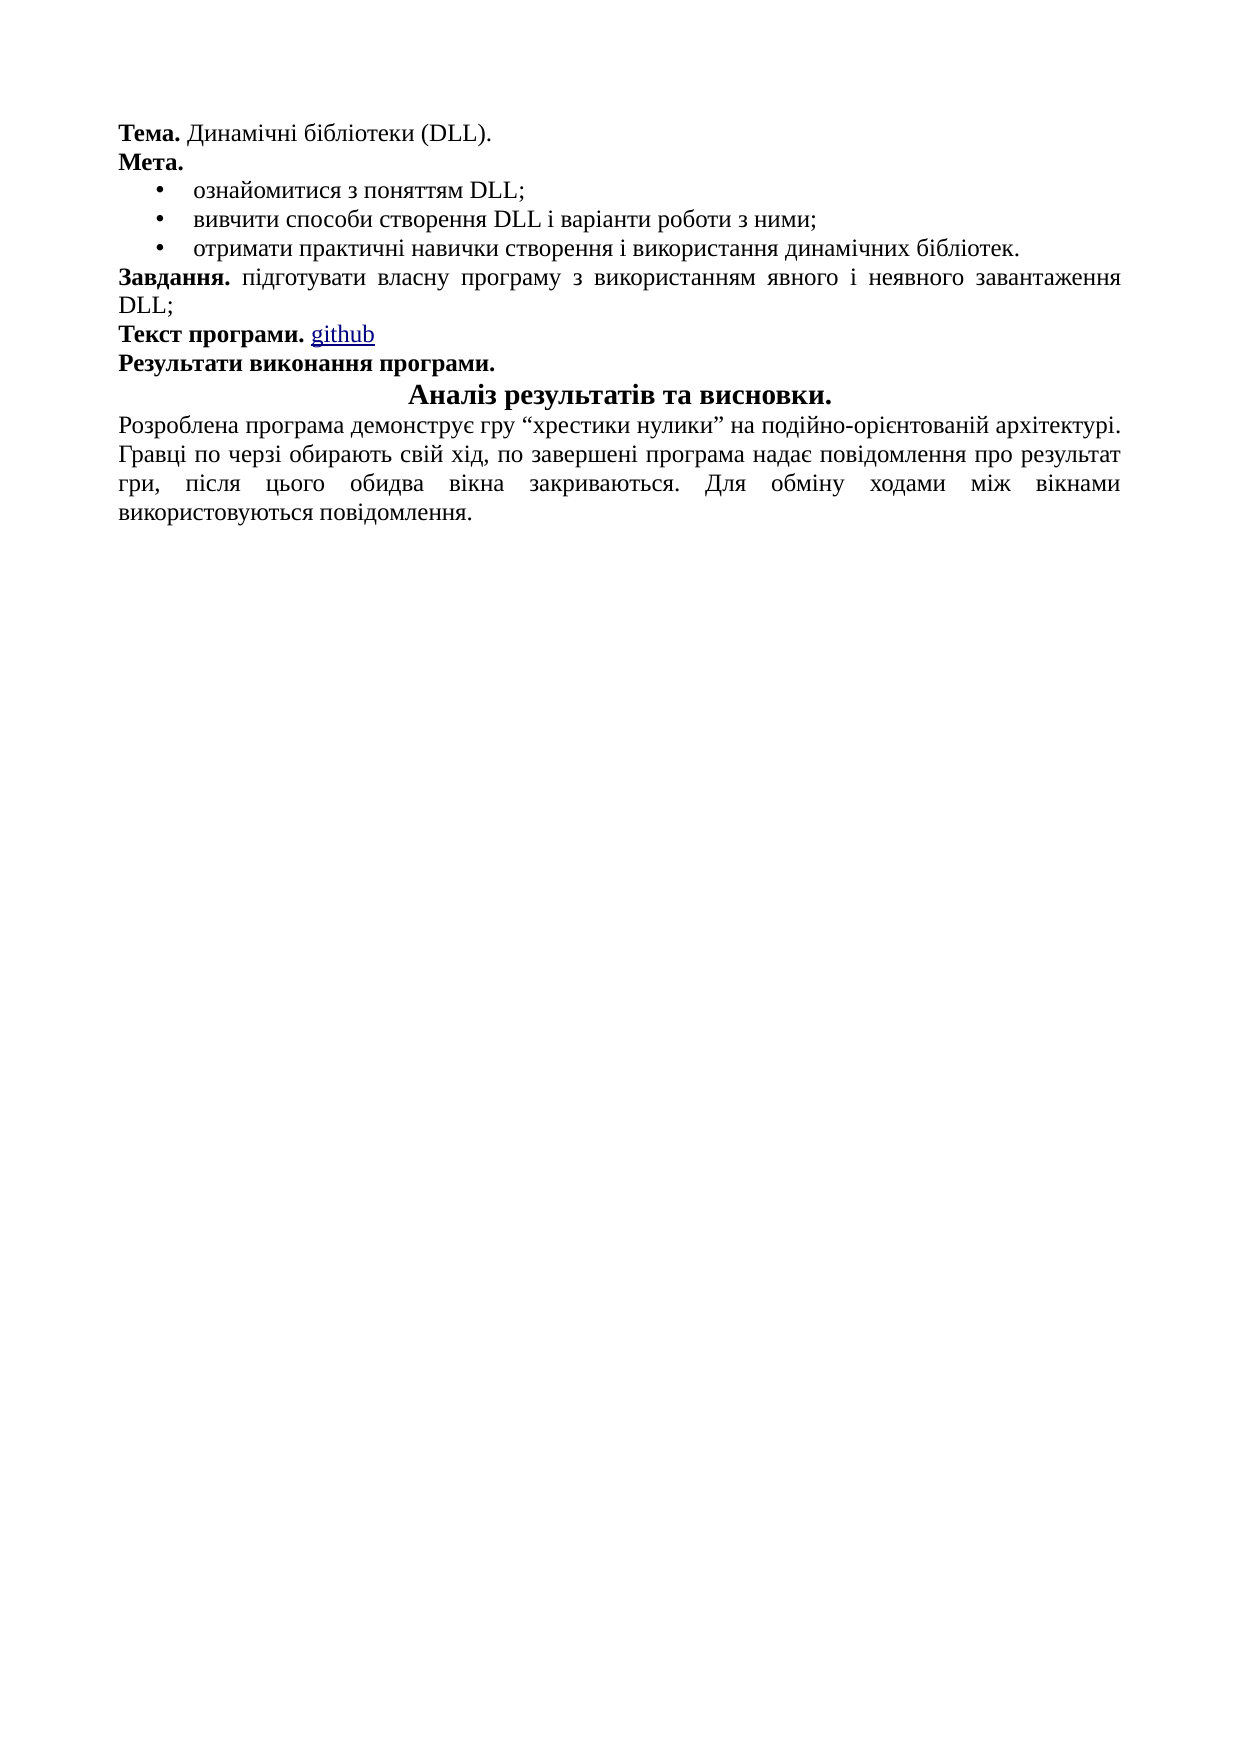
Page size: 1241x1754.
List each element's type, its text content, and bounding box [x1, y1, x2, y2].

text Текст програми. github [118, 319, 1122, 348]
text Аналіз результатів та висновки. [118, 377, 1122, 410]
text Розроблена програма демонструє гру “хрестики нулики” на подійно-орієнтованій архітектурі. Гравці по черзі обирають свій хід, по завершені програма надає повідомлення про результат гри, після цього обидва вікна закриваються. Для обміну ходами між вікнами використовуються повідомлення. [118, 410, 1122, 525]
text Мета. [118, 147, 1122, 176]
text Тема. Динамічні бібліотеки (DLL). [118, 118, 1122, 147]
text Завдання. підготувати власну програму з використанням явного і неявного завантаження DLL; [118, 262, 1122, 319]
text Результати виконання програми. [118, 348, 1122, 377]
list ознайомитися з поняттям DLL; [156, 176, 1122, 204]
list отримати практичні навички створення і використання динамічних бібліотек. [156, 233, 1122, 262]
list вивчити способи створення DLL і варіанти роботи з ними; [156, 204, 1122, 233]
